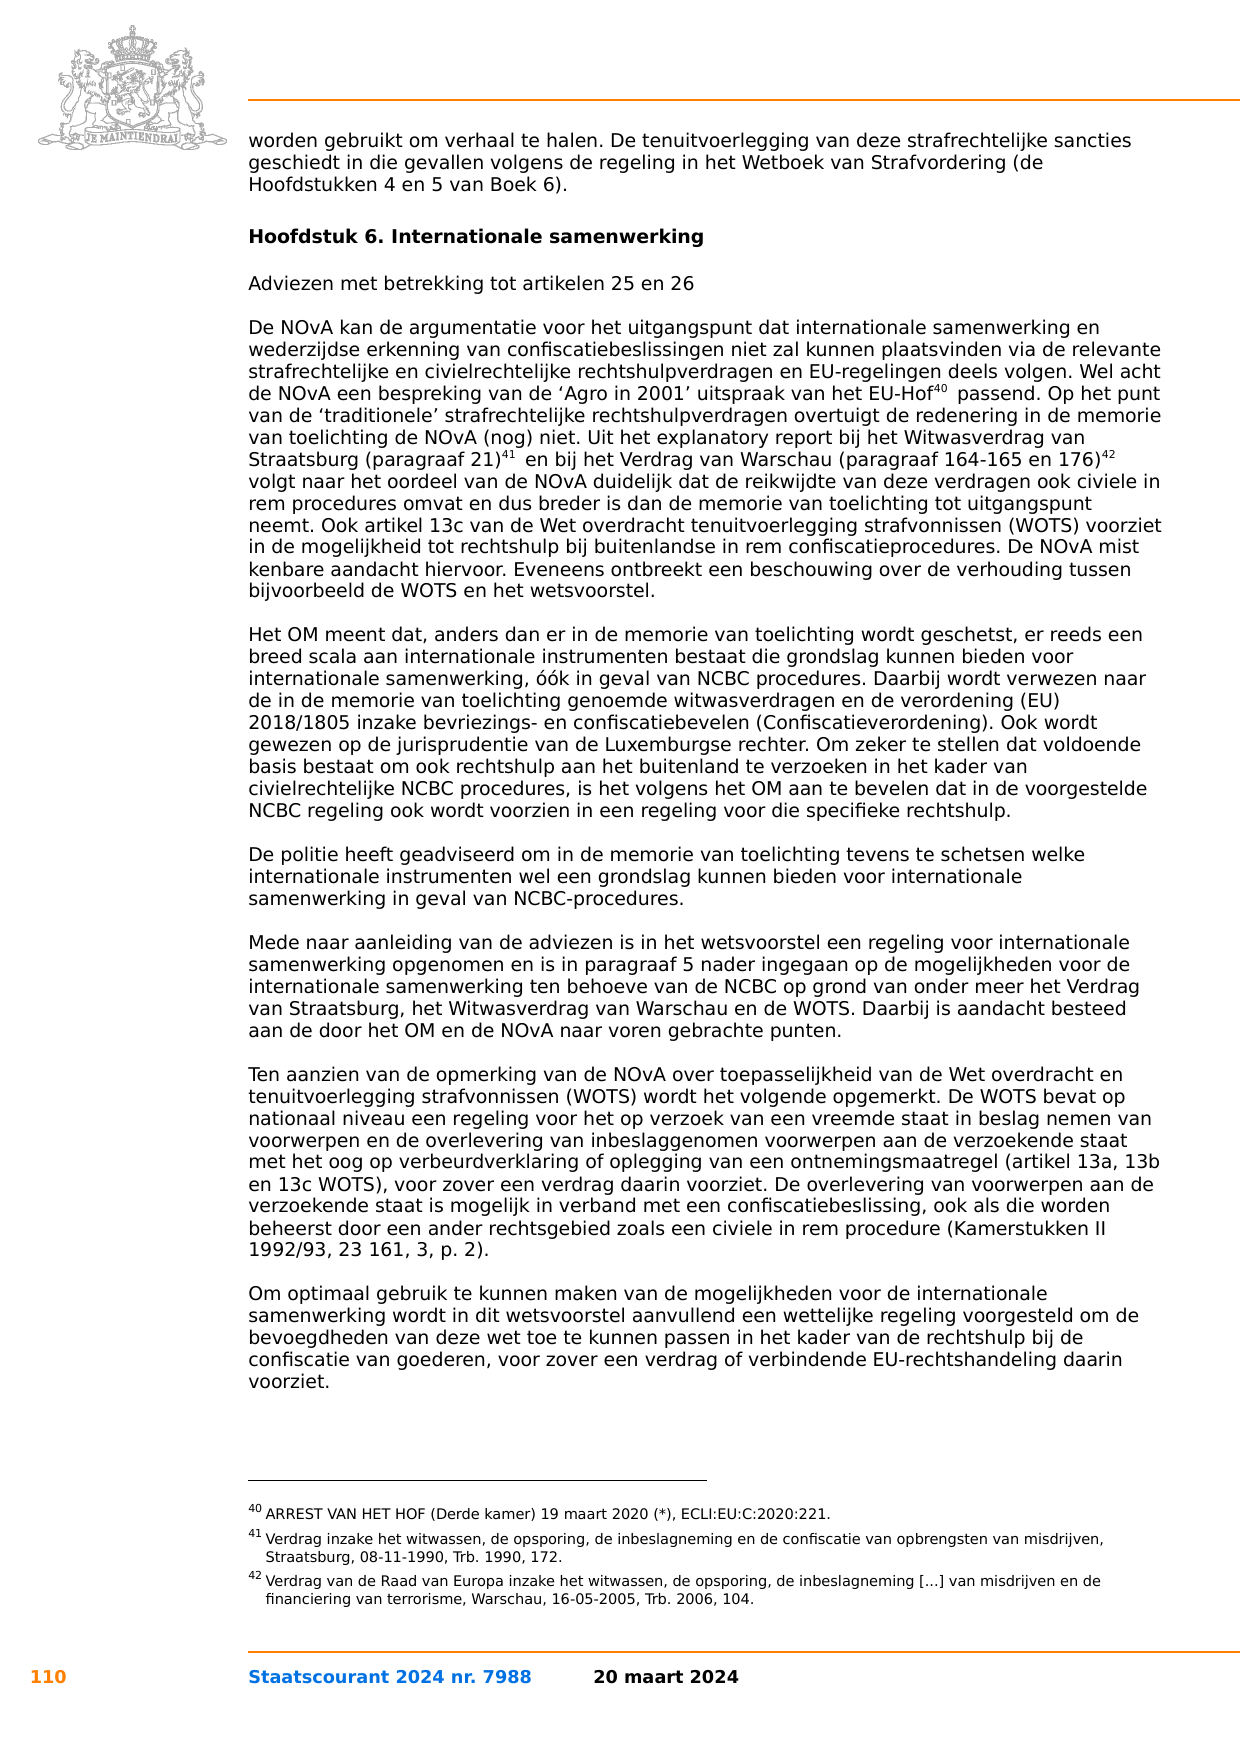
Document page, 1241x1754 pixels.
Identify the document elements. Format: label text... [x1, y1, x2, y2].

text ARREST VAN HET HOF (Derde kamer) 19 maart 2020 (*), ECLI:EU:C:2020:221. [248, 1502, 1163, 1524]
text Verdrag inzake het witwassen, de opsporing, de inbeslagneming en de confiscatie van opbrengsten van misdrijven, Straatsburg, 08-11-1990, Trb. 1990, 172. [248, 1527, 1163, 1566]
subtitle Hoofdstuk 6. Internationale samenwerking [248, 226, 1163, 248]
picture [38, 25, 227, 150]
text Adviezen met betrekking tot artikelen 25 en 26 [248, 273, 1163, 295]
text Ten aanzien van de opmerking van de NOvA over toepasselijkheid van de Wet overdracht en tenuitvoerlegging strafvonnissen (WOTS) wordt het volgende opgemerkt. De WOTS bevat op nationaal niveau een regeling voor het op verzoek van een vreemde staat in beslag nemen van voorwerpen en de overlevering van inbeslaggenomen voorwerpen aan de verzoekende staat met het oog op verbeurdverklaring of oplegging van een ontnemingsmaatregel (artikel 13a, 13b en 13c WOTS), voor zover een verdrag daarin voorziet. De overlevering van voorwerpen aan de verzoekende staat is mogelijk in verband met een confiscatiebeslissing, ook als die worden beheerst door een ander rechtsgebied zoals een civiele in rem procedure (Kamerstukken II 1992/93, 23 161, 3, p. 2). [248, 1063, 1163, 1261]
text Het OM meent dat, anders dan er in de memorie van toelichting wordt geschetst, er reeds een breed scala aan internationale instrumenten bestaat die grondslag kunnen bieden voor internationale samenwerking, óók in geval van NCBC procedures. Daarbij wordt verwezen naar de in de memorie van toelichting genoemde witwasverdragen en de verordening (EU) 2018/1805 inzake bevriezings- en confiscatiebevelen (Confiscatieverordening). Ook wordt gewezen op de jurisprudentie van de Luxemburgse rechter. Om zeker te stellen dat voldoende basis bestaat om ook rechtshulp aan het buitenland te verzoeken in het kader van civielrechtelijke NCBC procedures, is het volgens het OM aan te bevelen dat in de voorgestelde NCBC regeling ook wordt voorzien in een regeling voor die specifieke rechtshulp. [248, 624, 1163, 822]
text De politie heeft geadviseerd om in de memorie van toelichting tevens te schetsen welke internationale instrumenten wel een grondslag kunnen bieden voor internationale samenwerking in geval van NCBC-procedures. [248, 844, 1163, 910]
text Verdrag van de Raad van Europa inzake het witwassen, de opsporing, de inbeslagneming [...] van misdrijven en de financiering van terrorisme, Warschau, 16-05-2005, Trb. 2006, 104. [248, 1569, 1163, 1608]
text De NOvA kan de argumentatie voor het uitgangspunt dat internationale samenwerking en wederzijdse erkenning van confiscatiebeslissingen niet zal kunnen plaatsvinden via de relevante strafrechtelijke en civielrechtelijke rechtshulpverdragen en EU-regelingen deels volgen. Wel acht de NOvA een bespreking van de ‘Agro in 2001’ uitspraak van het EU-Hof passend. Op het punt van de ‘traditionele’ strafrechtelijke rechtshulpverdragen overtuigt de redenering in de memorie van toelichting de NOvA (nog) niet. Uit het explanatory report bij het Witwasverdrag van Straatsburg (paragraaf 21) en bij het Verdrag van Warschau (paragraaf 164-165 en 176) volgt naar het oordeel van de NOvA duidelijk dat de reikwijdte van deze verdragen ook civiele in rem procedures omvat en dus breder is dan de memorie van toelichting tot uitgangspunt neemt. Ook artikel 13c van de Wet overdracht tenuitvoerlegging strafvonnissen (WOTS) voorziet in de mogelijkheid tot rechtshulp bij buitenlandse in rem confiscatieprocedures. De NOvA mist kenbare aandacht hiervoor. Eveneens ontbreekt een beschouwing over de verhouding tussen bijvoorbeeld de WOTS en het wetsvoorstel. [248, 317, 1163, 602]
text Om optimaal gebruik te kunnen maken van de mogelijkheden voor de internationale samenwerking wordt in dit wetsvoorstel aanvullend een wettelijke regeling voorgesteld om de bevoegdheden van deze wet toe te kunnen passen in het kader van de rechtshulp bij de confiscatie van goederen, voor zover een verdrag of verbindende EU-rechtshandeling daarin voorziet. [248, 1283, 1163, 1393]
text Mede naar aanleiding van de adviezen is in het wetsvoorstel een regeling voor internationale samenwerking opgenomen en is in paragraaf 5 nader ingegaan op de mogelijkheden voor de internationale samenwerking ten behoeve van de NCBC op grond van onder meer het Verdrag van Straatsburg, het Witwasverdrag van Warschau en de WOTS. Daarbij is aandacht besteed aan de door het OM en de NOvA naar voren gebrachte punten. [248, 932, 1163, 1042]
text worden gebruikt om verhaal te halen. De tenuitvoerlegging van deze strafrechtelijke sancties geschiedt in die gevallen volgens de regeling in het Wetboek van Strafvordering (de Hoofdstukken 4 en 5 van Boek 6). [248, 130, 1163, 196]
